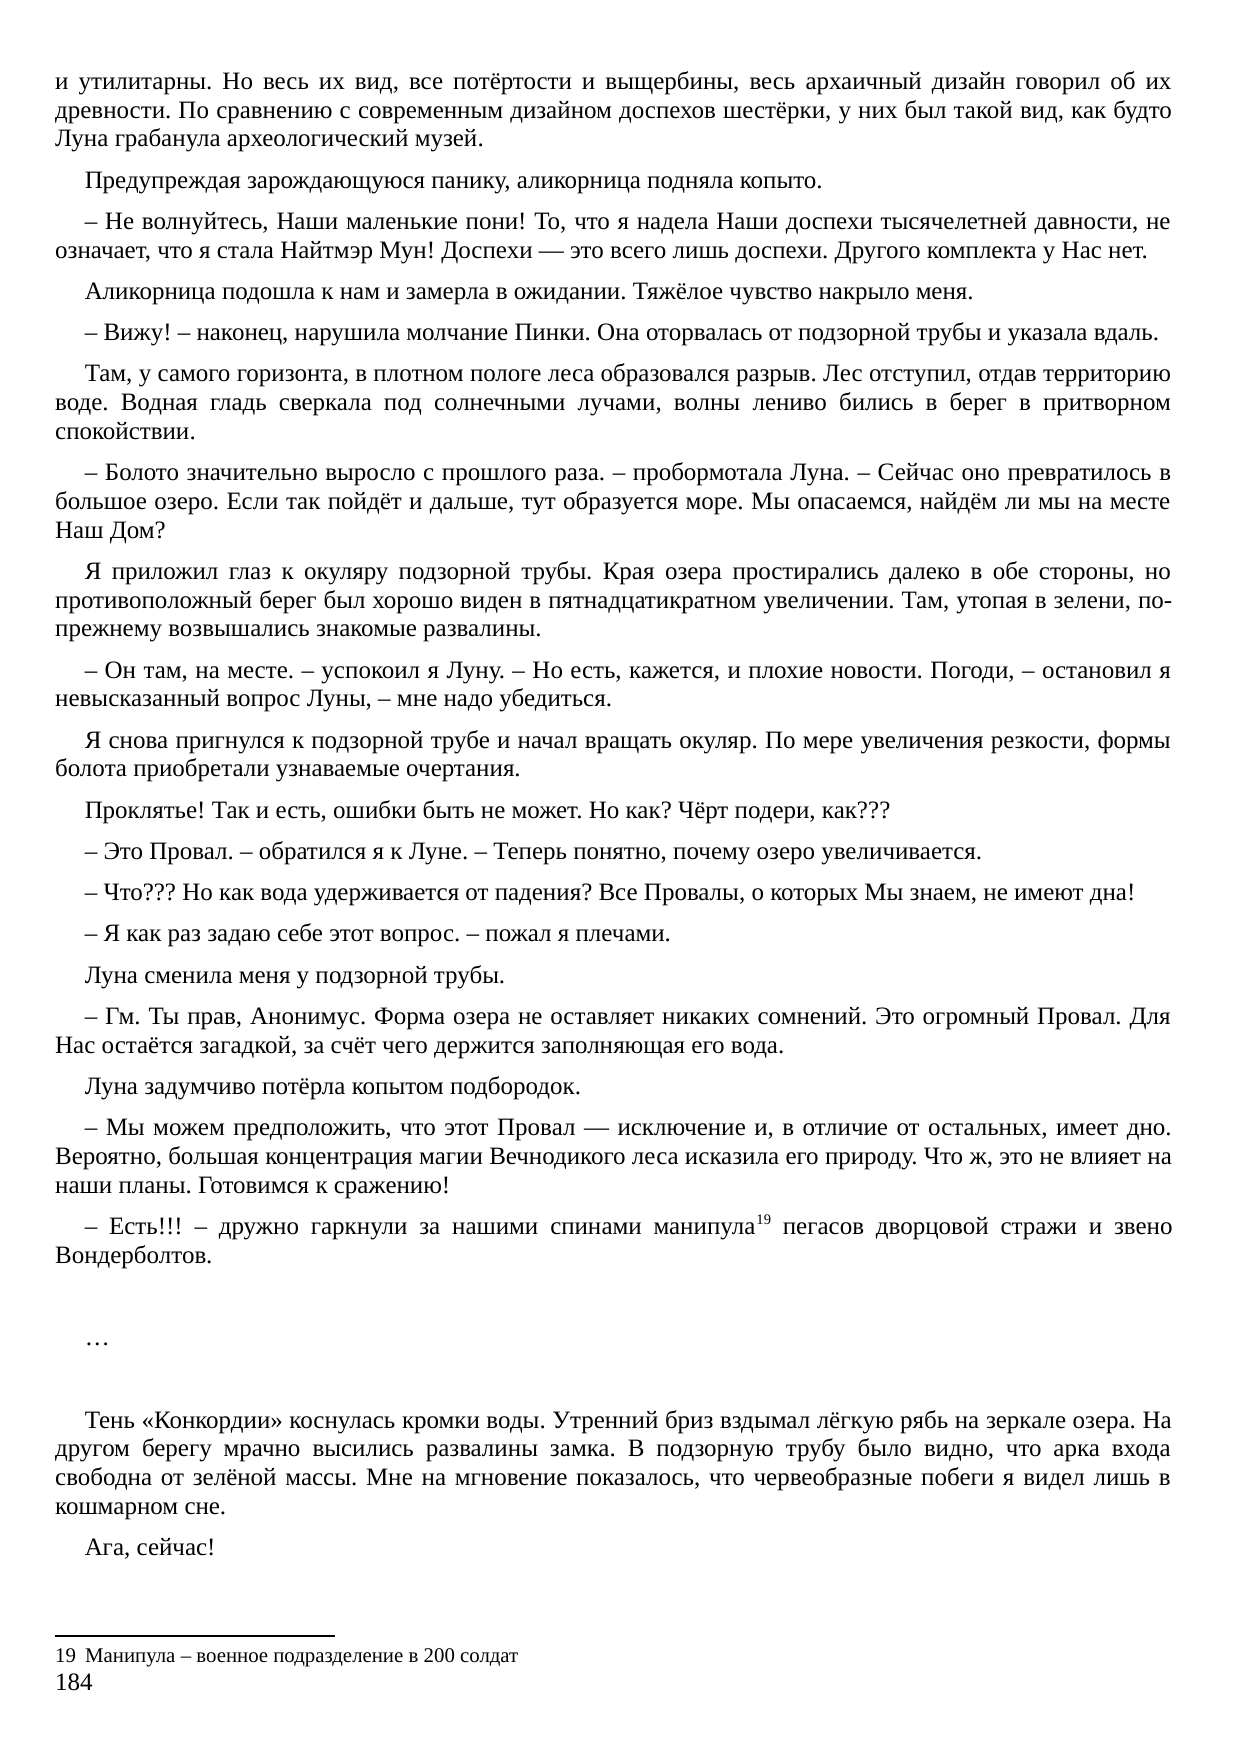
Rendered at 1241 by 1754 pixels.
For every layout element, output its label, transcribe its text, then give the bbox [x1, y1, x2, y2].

text Ага, сейчас! [55, 1532, 1173, 1561]
text – Не волнуйтесь, Наши маленькие пони! То, что я надела Наши доспехи тысячелетней давности, не означает, что я стала Найтмэр Мун! Доспехи — это всего лишь доспехи. Другого комплекта у Нас нет. [55, 206, 1173, 263]
text – Гм. Ты прав, Анонимус. Форма озера не оставляет никаких сомнений. Это огромный Провал. Для Нас остаётся загадкой, за счёт чего держится заполняющая его вода. [55, 1001, 1173, 1058]
text – Вижу! – наконец, нарушила молчание Пинки. Она оторвалась от подзорной трубы и указала вдаль. [55, 317, 1173, 346]
text Проклятье! Так и есть, ошибки быть не может. Но как? Чёрт подери, как??? [55, 795, 1173, 823]
text Предупреждая зарождающуюся панику, аликорница подняла копыто. [55, 165, 1173, 193]
text Луна сменила меня у подзорной трубы. [55, 960, 1173, 988]
text Я приложил глаз к окуляру подзорной трубы. Края озера простирались далеко в обе стороны, но противоположный берег был хорошо виден в пятнадцатикратном увеличении. Там, утопая в зелени, по-прежнему возвышались знакомые развалины. [55, 556, 1173, 642]
text Тень «Конкордии» коснулась кромки воды. Утренний бриз вздымал лёгкую рябь на зеркале озера. На другом берегу мрачно высились развалины замка. В подзорную трубу было видно, что арка входа свободна от зелёной массы. Мне на мгновение показалось, что червеобразные побеги я видел лишь в кошмарном сне. [55, 1405, 1173, 1520]
text Там, у самого горизонта, в плотном пологе леса образовался разрыв. Лес отступил, отдав территорию воде. Водная гладь сверкала под солнечными лучами, волны лениво бились в берег в притворном спокойствии. [55, 358, 1173, 445]
text – Я как раз задаю себе этот вопрос. – пожал я плечами. [55, 918, 1173, 947]
text и утилитарны. Но весь их вид, все потёртости и выщербины, весь архаичный дизайн говорил об их древности. По сравнению с современным дизайном доспехов шестёрки, у них был такой вид, как будто Луна грабанула археологический музей. [55, 66, 1173, 152]
text – Это Провал. – обратился я к Луне. – Теперь понятно, почему озеро увеличивается. [55, 836, 1173, 865]
text Аликорница подошла к нам и замерла в ожидании. Тяжёлое чувство накрыло меня. [55, 276, 1173, 305]
text – Болото значительно выросло с прошлого раза. – пробормотала Луна. – Сейчас оно превратилось в большое озеро. Если так пойдёт и дальше, тут образуется море. Мы опасаемся, найдём ли мы на месте Наш Дом? [55, 457, 1173, 543]
text – Он там, на месте. – успокоил я Луну. – Но есть, кажется, и плохие новости. Погоди, – остановил я невысказанный вопрос Луны, – мне надо убедиться. [55, 655, 1173, 712]
text – Что??? Но как вода удерживается от падения? Все Провалы, о которых Мы знаем, не имеют дна! [55, 877, 1173, 906]
text Манипула – военное подразделение в 200 солдат [55, 1642, 1173, 1667]
text – Есть!!! – дружно гаркнули за нашими спинами манипула пегасов дворцовой стражи и звено Вондерболтов. [55, 1211, 1173, 1268]
text – Мы можем предположить, что этот Провал — исключение и, в отличие от остальных, имеет дно. Вероятно, большая концентрация магии Вечнодикого леса исказила его природу. Что ж, это не влияет на наши планы. Готовимся к сражению! [55, 1112, 1173, 1198]
text … [55, 1322, 1173, 1351]
text Я снова пригнулся к подзорной трубе и начал вращать окуляр. По мере увеличения резкости, формы болота приобретали узнаваемые очертания. [55, 725, 1173, 782]
text Луна задумчиво потёрла копытом подбородок. [55, 1071, 1173, 1100]
